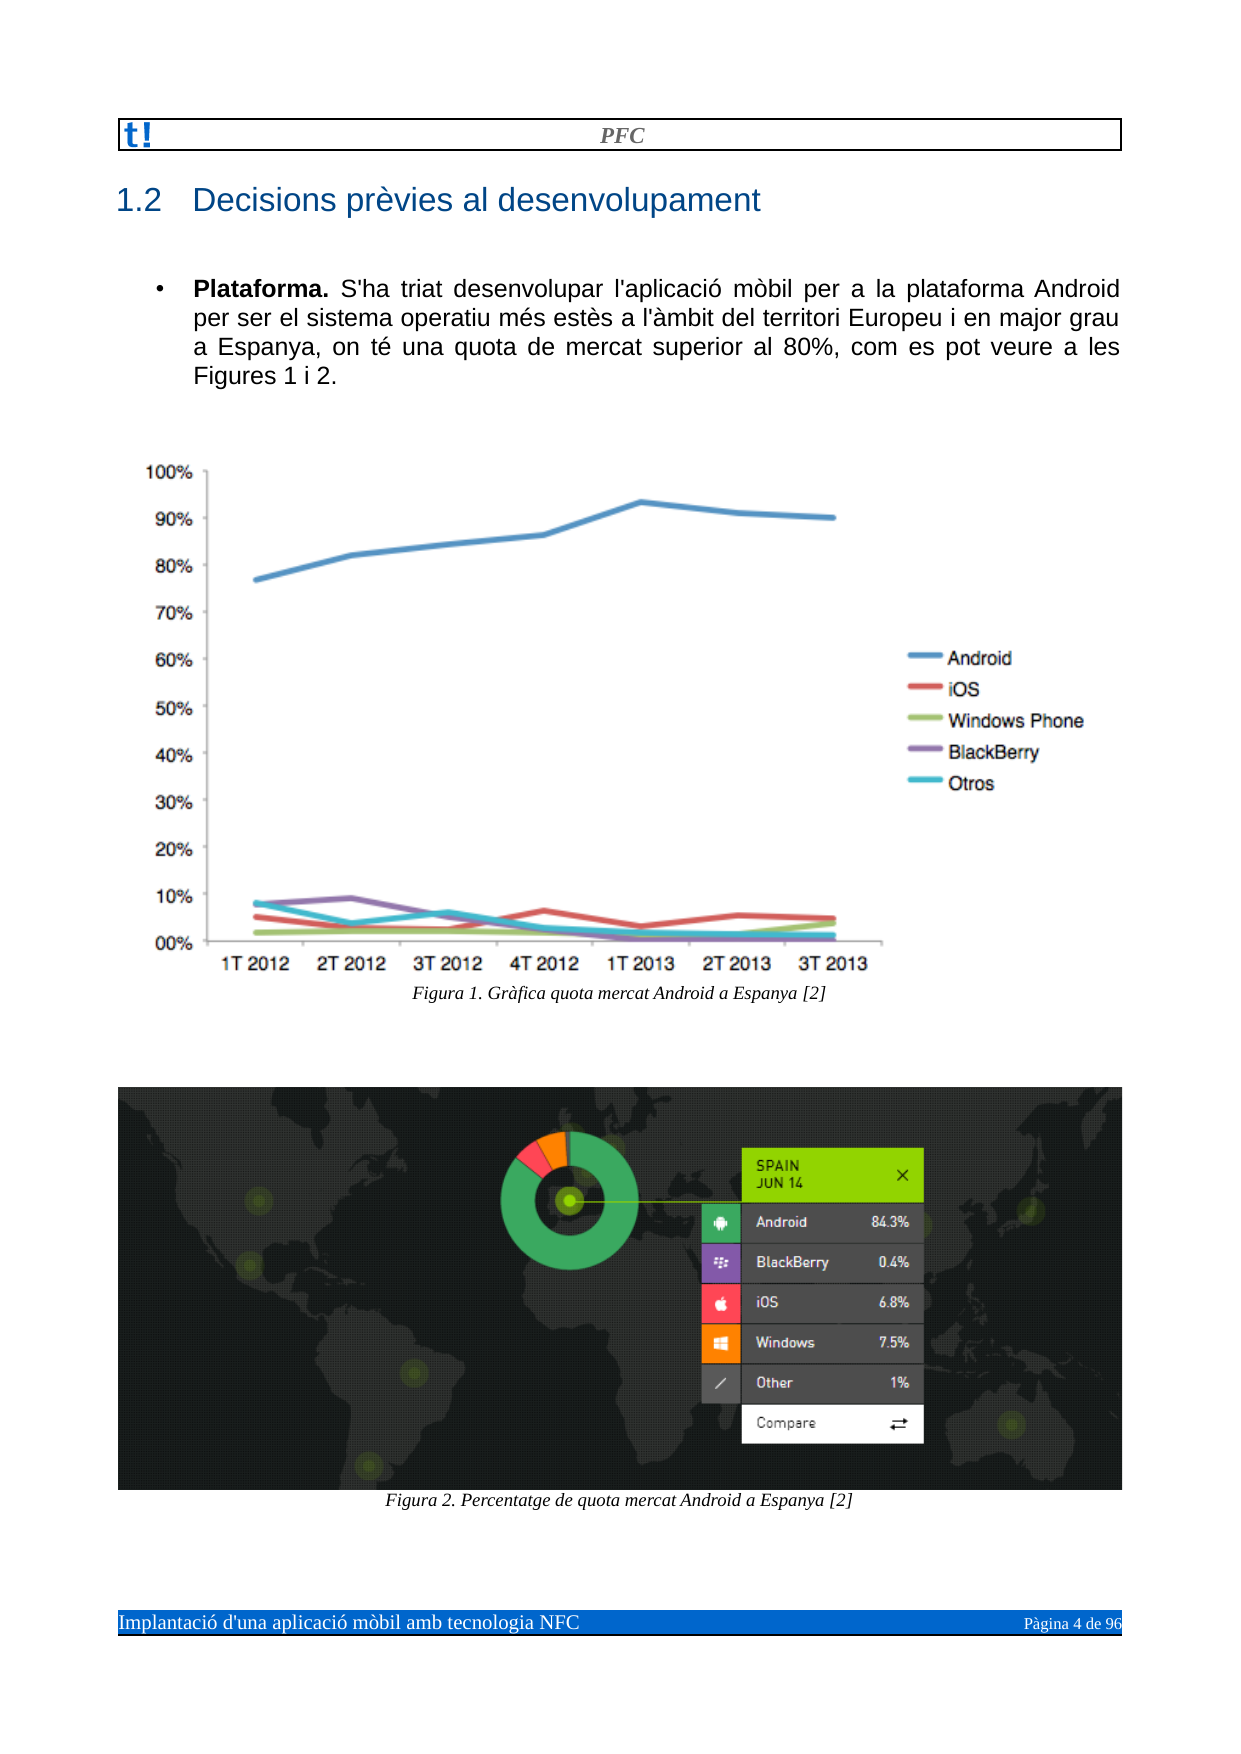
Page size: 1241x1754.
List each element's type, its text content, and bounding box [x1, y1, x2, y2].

picture [123, 121, 151, 148]
text Figura 2. Percentatge de quota mercat Android a Espanya [2] [118, 1490, 1122, 1511]
picture [140, 457, 1101, 983]
list Plataforma. S'ha triat desenvolupar l'aplicació mòbil per a la plataforma Android per ser el sistema operatiu més estès a l'àmbit del territori Europeu i en major grau a Espanya, on té una quota de mercat superior al 80%, com es pot veure a les Figures 1 i 2. [156, 274, 1122, 389]
text Figura 1. Gràfica quota mercat Android a Espanya [2] [140, 983, 1101, 1004]
picture [118, 1087, 1123, 1490]
subtitle Decisions prèvies al desenvolupament [106, 181, 1122, 219]
